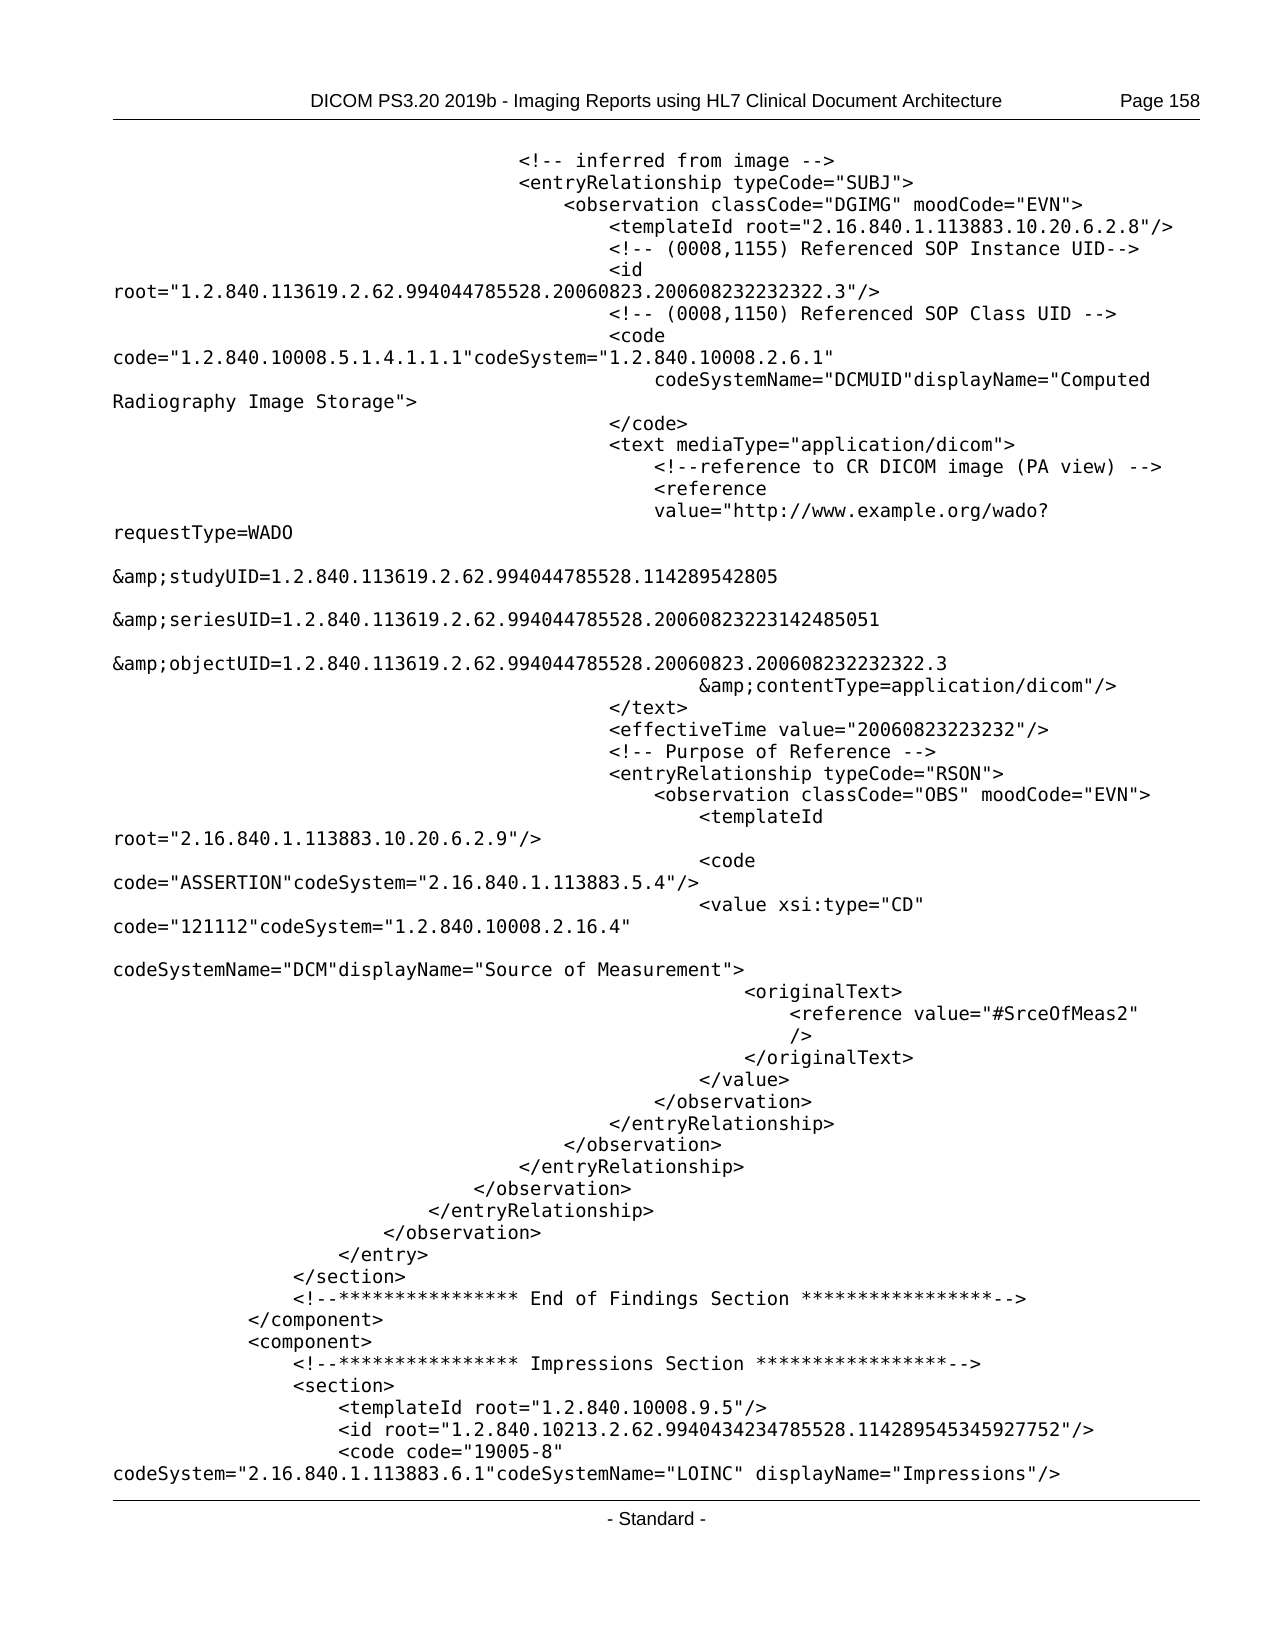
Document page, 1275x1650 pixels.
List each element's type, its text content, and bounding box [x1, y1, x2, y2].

text <!-- inferred from image --> <entryRelationship typeCode="SUBJ"> <observation classCode="DGIMG" moodCode="EVN"> <templateId root="2.16.840.1.113883.10.20.6.2.8"/> <!-- (0008,1155) Referenced SOP Instance UID--> <id root="1.2.840.113619.2.62.994044785528.20060823.200608232232322.3"/> <!-- (0008,1150) Referenced SOP Class UID --> <code code="1.2.840.10008.5.1.4.1.1.1"codeSystem="1.2.840.10008.2.6.1" codeSystemName="DCMUID"displayName="Computed Radiography Image Storage"> </code> <text mediaType="application/dicom"> <!--reference to CR DICOM image (PA view) --> <reference value="http://www.example.org/wado?requestType=WADO &amp;studyUID=1.2.840.113619.2.62.994044785528.114289542805 &amp;seriesUID=1.2.840.113619.2.62.994044785528.20060823223142485051 &amp;objectUID=1.2.840.113619.2.62.994044785528.20060823.200608232232322.3 &amp;contentType=application/dicom"/> </text> <effectiveTime value="20060823223232"/> <!-- Purpose of Reference --> <entryRelationship typeCode="RSON"> <observation classCode="OBS" moodCode="EVN"> <templateId root="2.16.840.1.113883.10.20.6.2.9"/> <code code="ASSERTION"codeSystem="2.16.840.1.113883.5.4"/> <value xsi:type="CD" code="121112"codeSystem="1.2.840.10008.2.16.4" codeSystemName="DCM"displayName="Source of Measurement"> <originalText> <reference value="#SrceOfMeas2" /> </originalText> </value> </observation> </entryRelationship> </observation> </entryRelationship> </observation> </entryRelationship> </observation> </entry> </section> <!--**************** End of Findings Section *****************--> </component> <component> <!--**************** Impressions Section *****************--> <section> <templateId root="1.2.840.10008.9.5"/> <id root="1.2.840.10213.2.62.9940434234785528.114289545345927752"/> <code code="19005-8" codeSystem="2.16.840.1.113883.6.1"codeSystemName="LOINC" displayName="Impressions"/> [112, 150, 1200, 1484]
